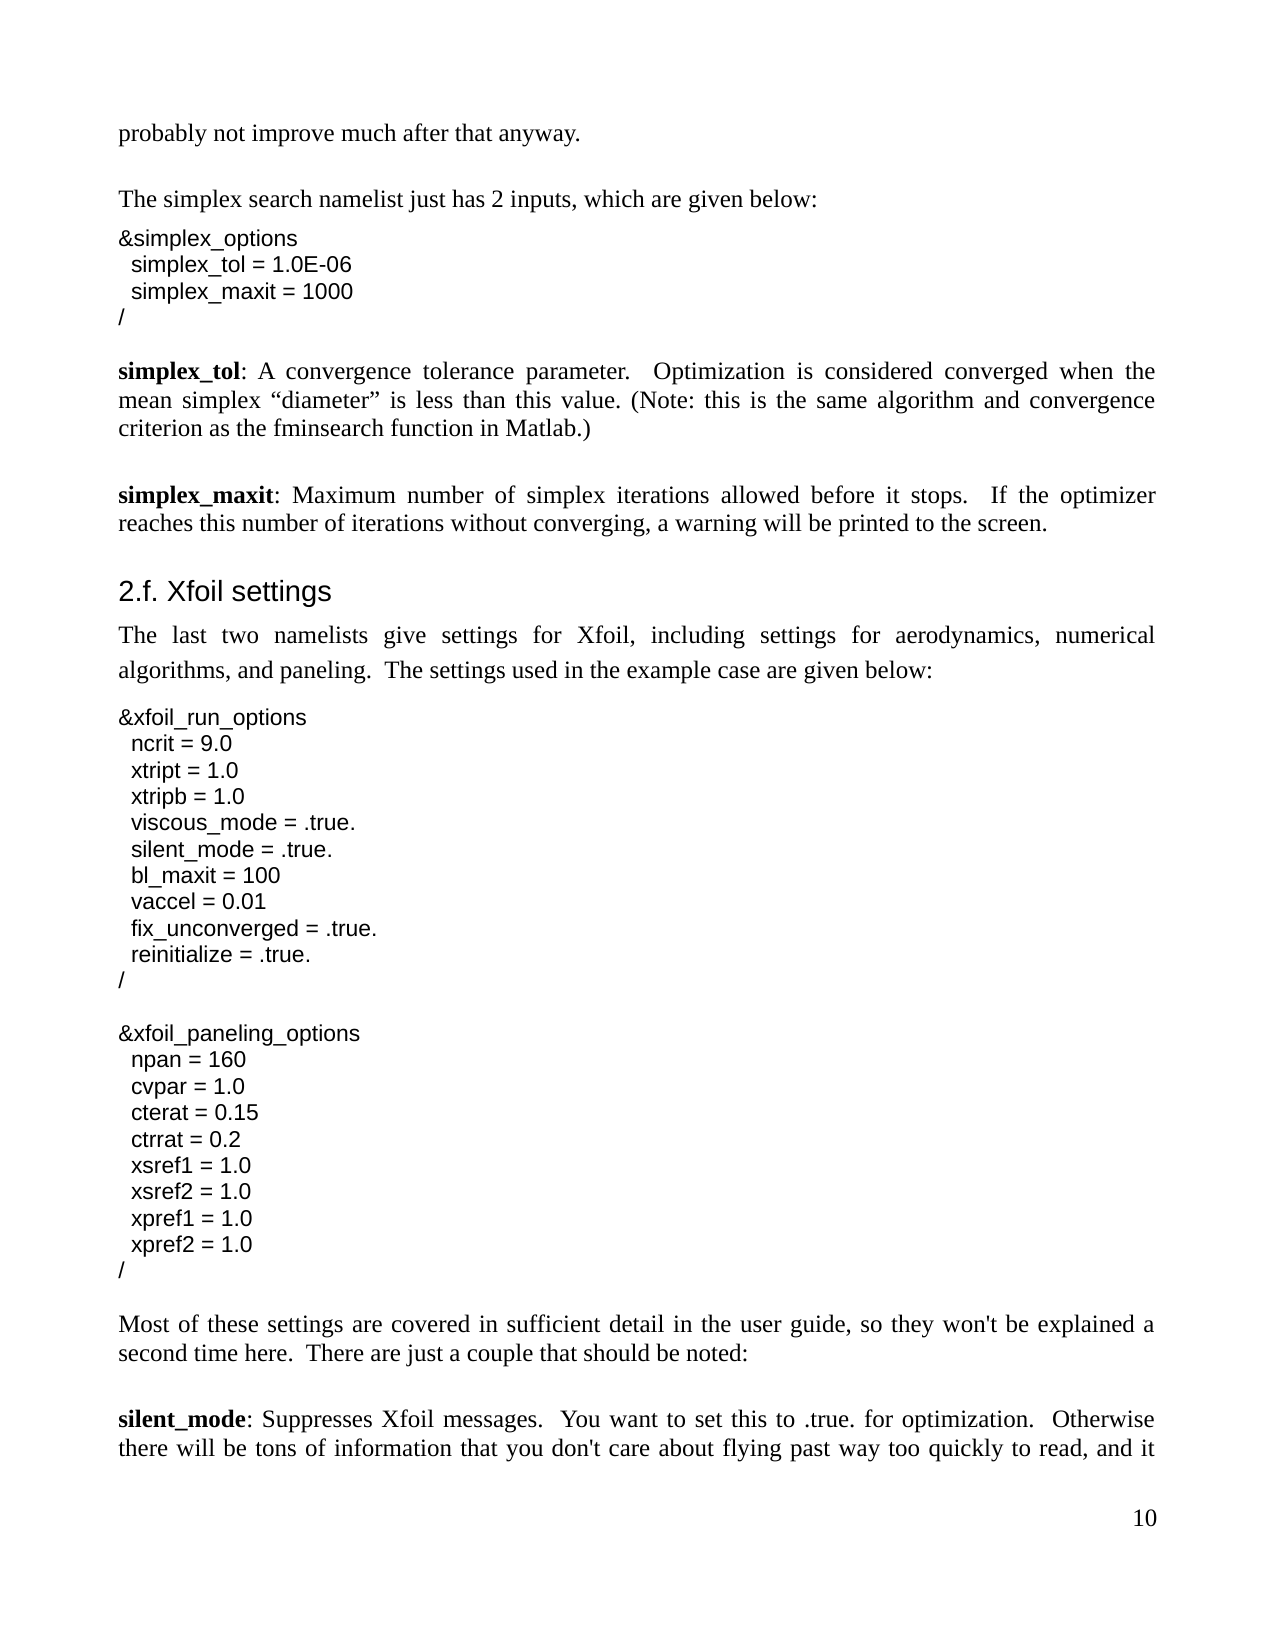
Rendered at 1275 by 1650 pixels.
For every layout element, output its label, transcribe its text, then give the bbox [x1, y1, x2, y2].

text &xfoil_run_options [118, 704, 1157, 730]
text The last two namelists give settings for Xfoil, including settings for aerodynamics, numerical algorithms, and paneling. The settings used in the example case are given below: [118, 620, 1157, 683]
text xsref2 = 1.0 [118, 1178, 1157, 1204]
text silent_mode: Suppresses Xfoil messages. You want to set this to .true. for optimization. Otherwise there will be tons of information that you don't care about flying past way too quickly to read, and it [118, 1404, 1157, 1462]
text npan = 160 [118, 1046, 1157, 1073]
text Most of these settings are covered in sufficient detail in the user guide, so they won't be explained a second time here. There are just a couple that should be noted: [118, 1309, 1157, 1367]
text / [118, 304, 1157, 331]
text xsref1 = 1.0 [118, 1152, 1157, 1178]
text / [118, 967, 1157, 994]
text xtript = 1.0 [118, 757, 1157, 783]
subtitle 2.f. Xfoil settings [118, 574, 1157, 608]
text cterat = 0.15 [118, 1099, 1157, 1126]
text ncrit = 9.0 [118, 730, 1157, 757]
text cvpar = 1.0 [118, 1073, 1157, 1099]
text simplex_maxit = 1000 [118, 278, 1157, 304]
text viscous_mode = .true. [118, 809, 1157, 836]
text vaccel = 0.01 [118, 888, 1157, 915]
text bl_maxit = 100 [118, 862, 1157, 888]
text probably not improve much after that anyway. [118, 118, 1157, 147]
text &simplex_options [118, 225, 1157, 251]
text xpref1 = 1.0 [118, 1204, 1157, 1231]
text ctrrat = 0.2 [118, 1126, 1157, 1152]
text xpref2 = 1.0 [118, 1231, 1157, 1257]
text The simplex search namelist just has 2 inputs, which are given below: [118, 184, 1157, 213]
text silent_mode = .true. [118, 836, 1157, 862]
text simplex_tol: A convergence tolerance parameter. Optimization is considered converged when the mean simplex “diameter” is less than this value. (Note: this is the same algorithm and convergence criterion as the fminsearch function in Matlab.) [118, 356, 1157, 442]
text fix_unconverged = .true. [118, 915, 1157, 941]
text &xfoil_paneling_options [118, 1020, 1157, 1046]
text reinitialize = .true. [118, 941, 1157, 967]
text xtripb = 1.0 [118, 783, 1157, 809]
text / [118, 1257, 1157, 1284]
text simplex_maxit: Maximum number of simplex iterations allowed before it stops. If the optimizer reaches this number of iterations without converging, a warning will be printed to the screen. [118, 480, 1157, 537]
text simplex_tol = 1.0E-06 [118, 251, 1157, 278]
